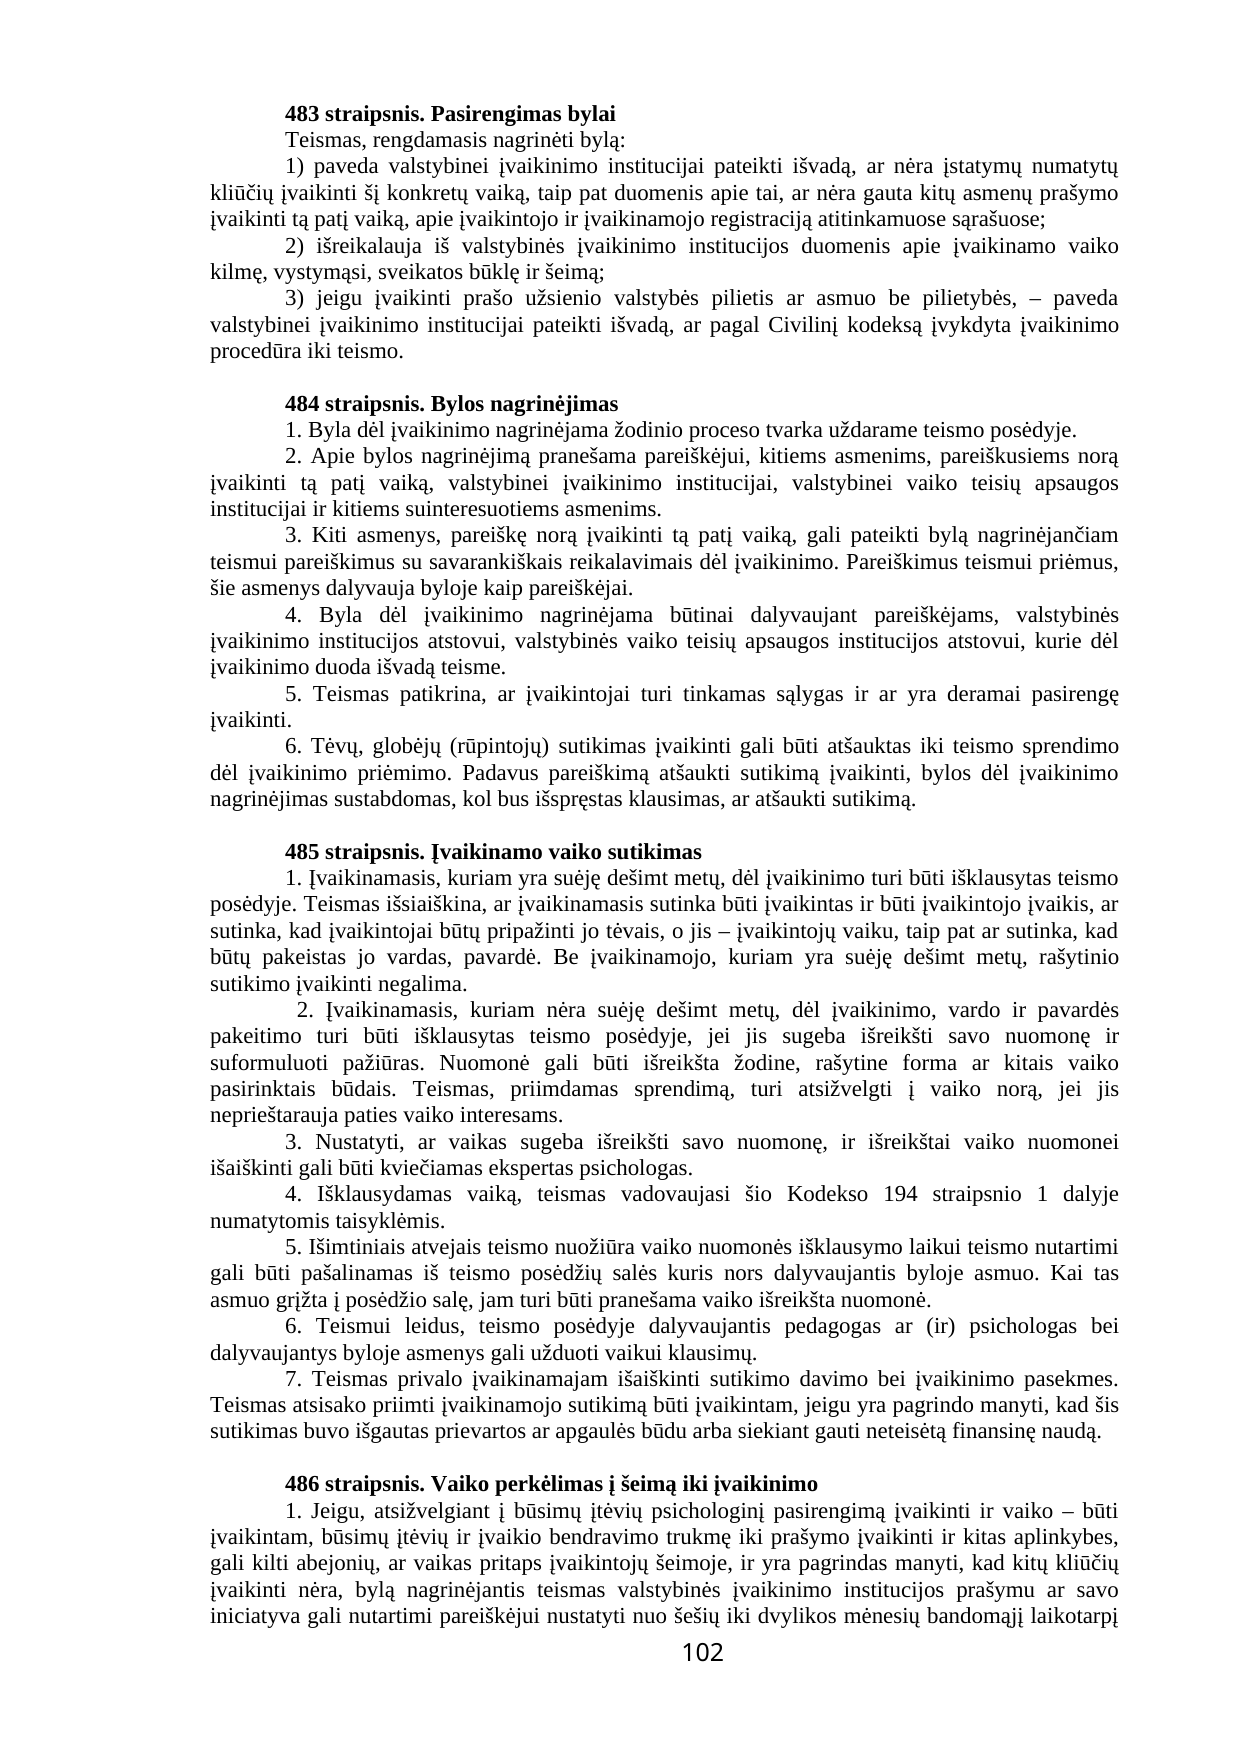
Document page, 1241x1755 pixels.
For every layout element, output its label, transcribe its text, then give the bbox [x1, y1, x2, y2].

text Teismas, rengdamasis nagrinėti bylą: [210, 126, 1120, 153]
text 6. Teismui leidus, teismo posėdyje dalyvaujantis pedagogas ar (ir) psichologas bei dalyvaujantys byloje asmenys gali užduoti vaikui klausimų. [210, 1312, 1120, 1365]
text 2. Įvaikinamasis, kuriam nėra suėję dešimt metų, dėl įvaikinimo, vardo ir pavardės pakeitimo turi būti išklausytas teismo posėdyje, jei jis sugeba išreikšti savo nuomonę ir suformuluoti pažiūras. Nuomonė gali būti išreikšta žodine, rašytine forma ar kitais vaiko pasirinktais būdais. Teismas, priimdamas sprendimą, turi atsižvelgti į vaiko norą, jei jis neprieštarauja paties vaiko interesams. [210, 996, 1120, 1128]
text 1) paveda valstybinei įvaikinimo institucijai pateikti išvadą, ar nėra įstatymų numatytų kliūčių įvaikinti šį konkretų vaiką, taip pat duomenis apie tai, ar nėra gauta kitų asmenų prašymo įvaikinti tą patį vaiką, apie įvaikintojo ir įvaikinamojo registraciją atitinkamuose sąrašuose; [210, 153, 1120, 232]
text 7. Teismas privalo įvaikinamajam išaiškinti sutikimo davimo bei įvaikinimo pasekmes. Teismas atsisako priimti įvaikinamojo sutikimą būti įvaikintam, jeigu yra pagrindo manyti, kad šis sutikimas buvo išgautas prievartos ar apgaulės būdu arba siekiant gauti neteisėtą finansinę naudą. [210, 1365, 1120, 1444]
text 1. Įvaikinamasis, kuriam yra suėję dešimt metų, dėl įvaikinimo turi būti išklausytas teismo posėdyje. Teismas išsiaiškina, ar įvaikinamasis sutinka būti įvaikintas ir būti įvaikintojo įvaikis, ar sutinka, kad įvaikintojai būtų pripažinti jo tėvais, o jis – įvaikintojų vaiku, taip pat ar sutinka, kad būtų pakeistas jo vardas, pavardė. Be įvaikinamojo, kuriam yra suėję dešimt metų, rašytinio sutikimo įvaikinti negalima. [210, 864, 1120, 996]
text 6. Tėvų, globėjų (rūpintojų) sutikimas įvaikinti gali būti atšauktas iki teismo sprendimo dėl įvaikinimo priėmimo. Padavus pareiškimą atšaukti sutikimą įvaikinti, bylos dėl įvaikinimo nagrinėjimas sustabdomas, kol bus išspręstas klausimas, ar atšaukti sutikimą. [210, 732, 1120, 811]
text 5. Teismas patikrina, ar įvaikintojai turi tinkamas sąlygas ir ar yra deramai pasirengę įvaikinti. [210, 680, 1120, 732]
text 2) išreikalauja iš valstybinės įvaikinimo institucijos duomenis apie įvaikinamo vaiko kilmę, vystymąsi, sveikatos būklę ir šeimą; [210, 232, 1120, 284]
text 2. Apie bylos nagrinėjimą pranešama pareiškėjui, kitiems asmenims, pareiškusiems norą įvaikinti tą patį vaiką, valstybinei įvaikinimo institucijai, valstybinei vaiko teisių apsaugos institucijai ir kitiems suinteresuotiems asmenims. [210, 442, 1120, 522]
text 486 straipsnis. Vaiko perkėlimas į šeimą iki įvaikinimo [210, 1470, 1120, 1497]
text 485 straipsnis. Įvaikinamo vaiko sutikimas [210, 838, 1120, 864]
text 1. Jeigu, atsižvelgiant į būsimų įtėvių psichologinį pasirengimą įvaikinti ir vaiko – būti įvaikintam, būsimų įtėvių ir įvaikio bendravimo trukmę iki prašymo įvaikinti ir kitas aplinkybes, gali kilti abejonių, ar vaikas pritaps įvaikintojų šeimoje, ir yra pagrindas manyti, kad kitų kliūčių įvaikinti nėra, bylą nagrinėjantis teismas valstybinės įvaikinimo institucijos prašymu ar savo iniciatyva gali nutartimi pareiškėjui nustatyti nuo šešių iki dvylikos mėnesių bandomąjį laikotarpį [210, 1497, 1120, 1628]
text 3. Nustatyti, ar vaikas sugeba išreikšti savo nuomonę, ir išreikštai vaiko nuomonei išaiškinti gali būti kviečiamas ekspertas psichologas. [210, 1128, 1120, 1180]
text 3. Kiti asmenys, pareiškę norą įvaikinti tą patį vaiką, gali pateikti bylą nagrinėjančiam teismui pareiškimus su savarankiškais reikalavimais dėl įvaikinimo. Pareiškimus teismui priėmus, šie asmenys dalyvauja byloje kaip pareiškėjai. [210, 522, 1120, 601]
text 5. Išimtiniais atvejais teismo nuožiūra vaiko nuomonės išklausymo laikui teismo nutartimi gali būti pašalinamas iš teismo posėdžių salės kuris nors dalyvaujantis byloje asmuo. Kai tas asmuo grįžta į posėdžio salę, jam turi būti pranešama vaiko išreikšta nuomonė. [210, 1233, 1120, 1312]
text 483 straipsnis. Pasirengimas bylai [210, 100, 1120, 126]
text 3) jeigu įvaikinti prašo užsienio valstybės pilietis ar asmuo be pilietybės, – paveda valstybinei įvaikinimo institucijai pateikti išvadą, ar pagal Civilinį kodeksą įvykdyta įvaikinimo procedūra iki teismo. [210, 284, 1120, 363]
text 4. Išklausydamas vaiką, teismas vadovaujasi šio Kodekso 194 straipsnio 1 dalyje numatytomis taisyklėmis. [210, 1180, 1120, 1233]
text 484 straipsnis. Bylos nagrinėjimas [210, 390, 1120, 416]
text 1. Byla dėl įvaikinimo nagrinėjama žodinio proceso tvarka uždarame teismo posėdyje. [210, 416, 1120, 442]
text 4. Byla dėl įvaikinimo nagrinėjama būtinai dalyvaujant pareiškėjams, valstybinės įvaikinimo institucijos atstovui, valstybinės vaiko teisių apsaugos institucijos atstovui, kurie dėl įvaikinimo duoda išvadą teisme. [210, 601, 1120, 680]
